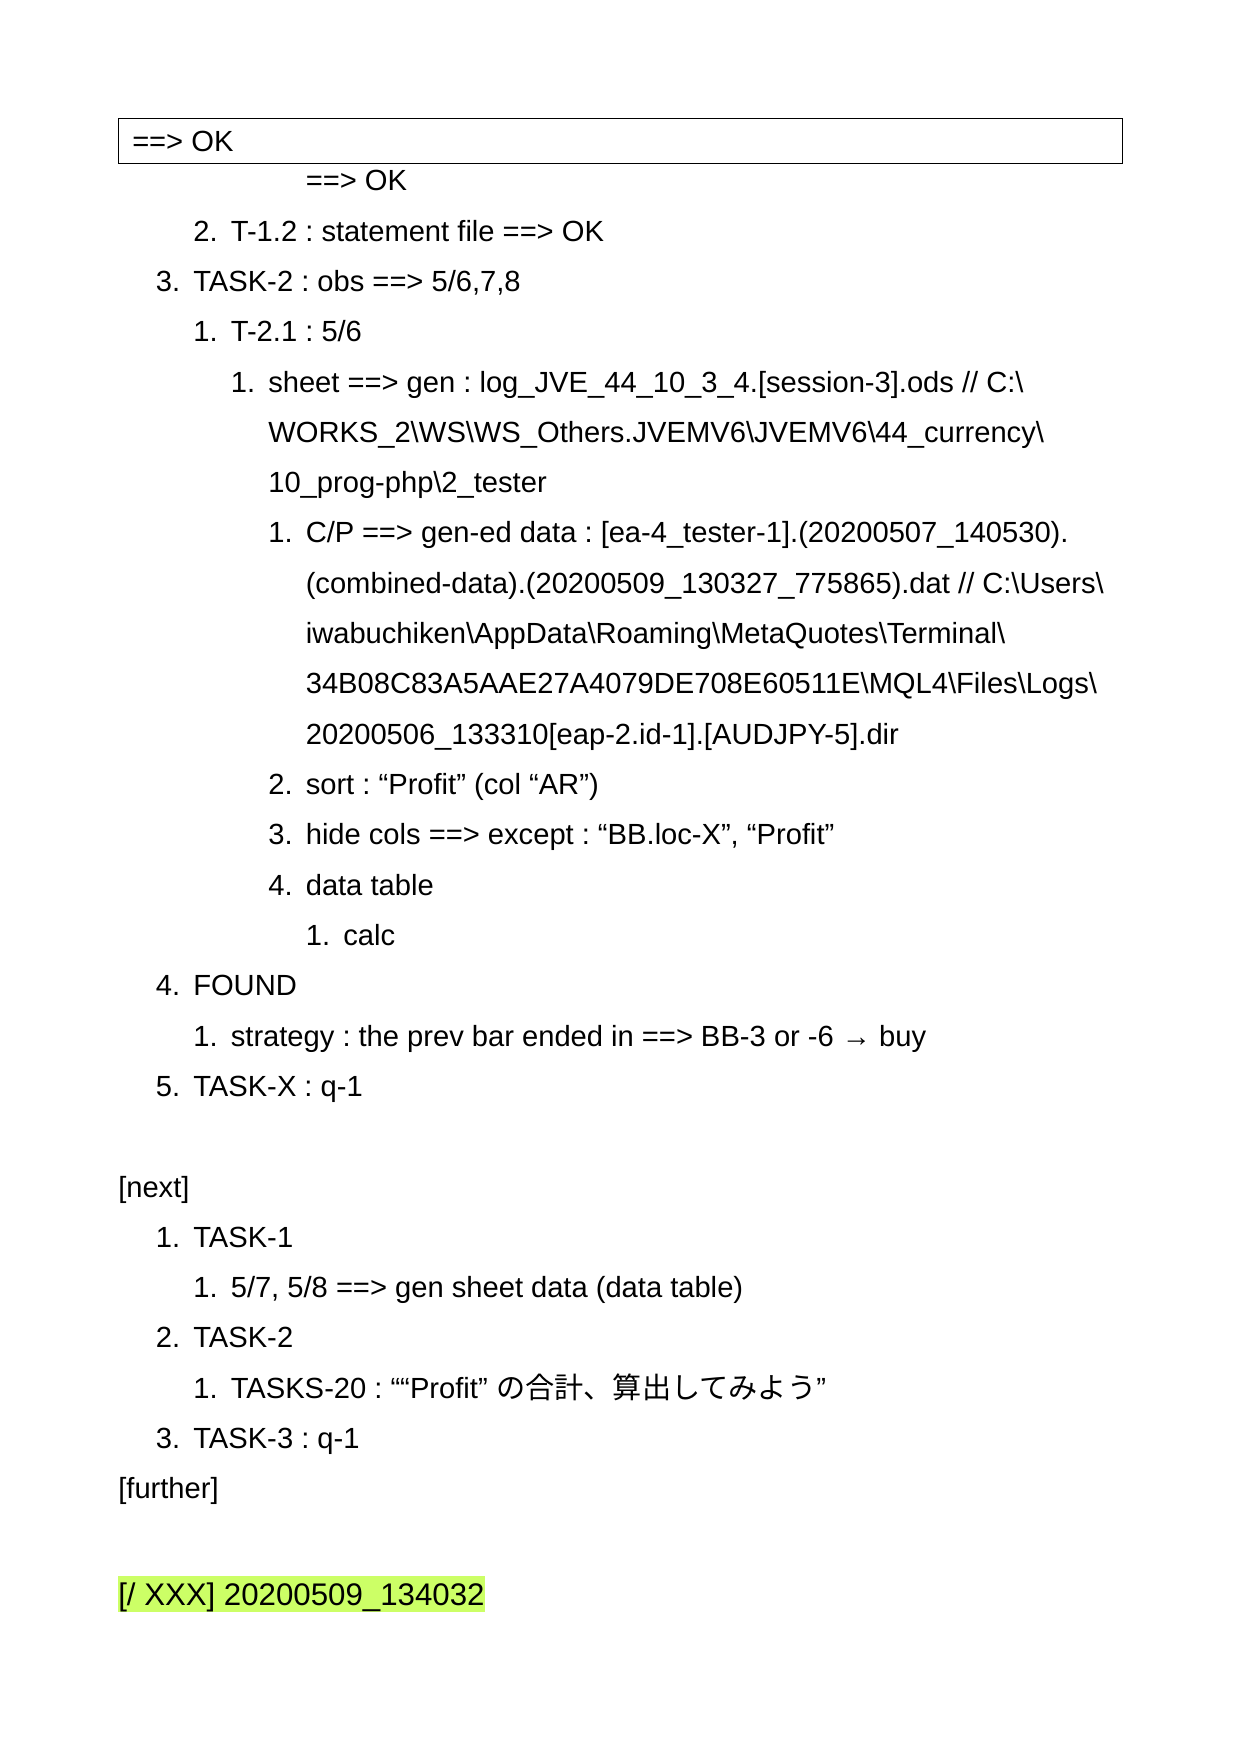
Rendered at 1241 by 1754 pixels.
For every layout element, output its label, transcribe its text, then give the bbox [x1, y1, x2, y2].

text [/ XXX] 20200509_134032 [118, 1522, 1122, 1612]
list data table [268, 868, 1122, 901]
text [next] [118, 1169, 1122, 1203]
list TASK-2 [156, 1321, 1122, 1354]
list C/P ==> gen-ed data : [ea-4_tester-1].(20200507_140530).(combined-data).(20200509_130327_775865).dat // C:\Users\iwabuchiken\AppData\Roaming\MetaQuotes\Terminal\34B08C83A5AAE27A4079DE708E60511E\MQL4\Files\Logs\20200506_133310[eap-2.id-1].[AUDJPY-5].dir [268, 516, 1122, 750]
list strategy : the prev bar ended in ==> BB-3 or -6 → buy [193, 1019, 1122, 1052]
list sheet ==> gen : log_JVE_44_10_3_4.[session-3].ods // C:\WORKS_2\WS\WS_Others.JVEMV6\JVEMV6\44_currency\10_prog-php\2_tester [231, 364, 1122, 499]
list sort : “Profit” (col “AR”) [268, 767, 1122, 801]
list T-2.1 : 5/6 [193, 314, 1122, 348]
list TASK-3 : q-1 [156, 1421, 1122, 1455]
list hide cols ==> except : “BB.loc-X”, “Profit” [268, 817, 1122, 851]
list ==> OK [268, 164, 1122, 197]
list T-1.2 : statement file ==> OK [193, 214, 1122, 247]
list TASK-2 : obs ==> 5/6,7,8 [156, 264, 1122, 297]
table_cell ==> OK [119, 119, 1122, 163]
text [further] [118, 1471, 1122, 1505]
list FOUND [156, 968, 1122, 1002]
list TASKS-20 : ““Profit” の合計、算出してみよう” [193, 1371, 1122, 1404]
list 5/7, 5/8 ==> gen sheet data (data table) [193, 1270, 1122, 1304]
list TASK-1 [156, 1220, 1122, 1253]
list calc [306, 918, 1122, 952]
list TASK-X : q-1 [156, 1069, 1122, 1102]
